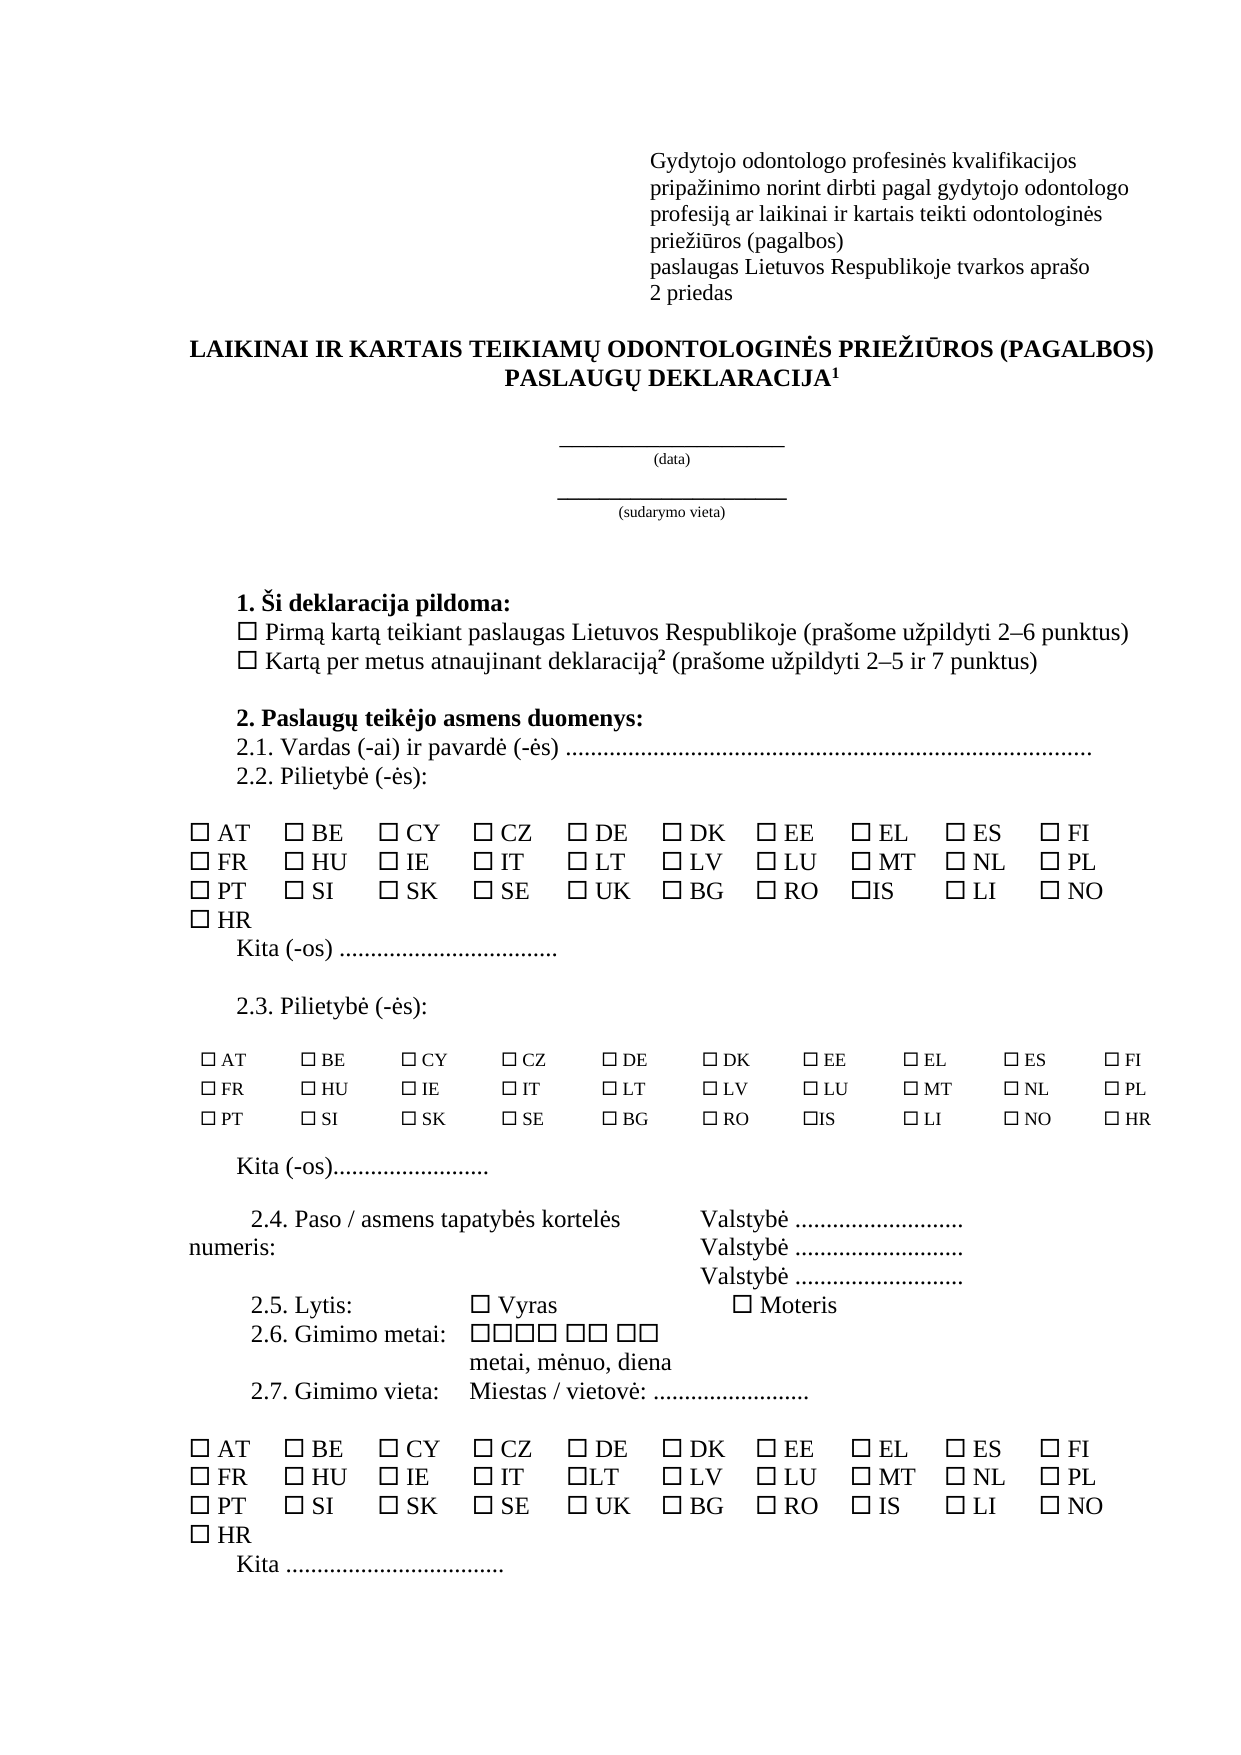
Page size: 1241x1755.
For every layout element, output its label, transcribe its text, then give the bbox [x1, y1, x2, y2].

table_cell  FR [177, 1463, 272, 1491]
text pripažinimo norint dirbti pagal gydytojo odontologo [649, 174, 1167, 200]
table_cell IS [791, 1108, 891, 1151]
table_header  BE [272, 819, 366, 847]
table_cell  LU [744, 1463, 838, 1491]
text 2.3. Pilietybė (-ės): [215, 991, 1167, 1020]
table_cell  PT  HR [177, 876, 272, 933]
text paslaugas Lietuvos Respublikoje tvarkos aprašo [649, 253, 1167, 279]
table_header  EE [791, 1049, 891, 1078]
table_cell  LT [590, 1078, 690, 1108]
table_cell IS [839, 876, 933, 933]
table_cell  BG [590, 1108, 690, 1151]
table_cell  BG [650, 1491, 744, 1549]
table_cell  SK [389, 1108, 489, 1151]
table_cell  NL [933, 847, 1027, 876]
table_header  EE [744, 819, 838, 847]
table_cell Miestas / vietovė: ......................... [458, 1376, 1153, 1405]
table_cell  BG [650, 876, 744, 933]
text 2 priedas [649, 279, 1167, 306]
table_header 2.4. Paso / asmens tapatybės kortelės numeris: [177, 1204, 688, 1290]
table_cell  HR [1092, 1108, 1192, 1151]
text Gydytojo odontologo profesinės kvalifikacijos [177, 148, 1167, 174]
table_cell  LV [650, 847, 744, 876]
table_header  EL [891, 1049, 992, 1078]
table_cell  FR [189, 1078, 289, 1108]
table_header  CY [366, 819, 461, 847]
text  Kartą per metus atnaujinant deklaraciją2 (prašome užpildyti 2–5 ir 7 punktus) [236, 646, 1167, 675]
table_header  DK [650, 1434, 744, 1462]
table_header  ES [933, 819, 1027, 847]
table_cell  HU [272, 1463, 366, 1491]
table_cell  LU [791, 1078, 891, 1108]
table_header  DE [590, 1049, 690, 1078]
text 2.1. Vardas (-ai) ir pavardė (-ės) [215, 732, 1167, 761]
table_header  AT [177, 1434, 272, 1462]
text 2. Paslaugų teikėjo asmens duomenys: [177, 703, 1167, 732]
table_cell  PL [1028, 847, 1122, 876]
table_header Valstybė ........................... Valstybė ........................... Valstybė ........................... [689, 1204, 1122, 1290]
text Kita ................................... [177, 1549, 1167, 1577]
table_header  FI [1092, 1049, 1192, 1078]
table_header  DE [555, 819, 649, 847]
table_cell  UK [555, 1491, 649, 1549]
text Kita (-os) ................................... [177, 933, 1167, 962]
text 2.2. Pilietybė (-ės): [215, 761, 1167, 790]
table_cell  SE [461, 876, 555, 933]
text  Pirmą kartą teikiant paslaugas Lietuvos Respublikoje (prašome užpildyti 2–6 punktus) [236, 617, 1167, 646]
text (sudarymo vieta) [177, 502, 1167, 531]
table_header  FI [1028, 819, 1122, 847]
table_cell  HU [272, 847, 366, 876]
table_cell  LI [891, 1108, 992, 1151]
table_cell [] Moteris [720, 1290, 1153, 1319]
table_cell  RO [690, 1108, 791, 1151]
table_cell  NL [992, 1078, 1092, 1108]
text (data) [177, 449, 1167, 478]
table_header  DK [690, 1049, 791, 1078]
table_cell  MT [891, 1078, 992, 1108]
table_cell 2.6. Gimimo metai: [177, 1319, 458, 1376]
table_cell 2.5. Lytis: [177, 1290, 458, 1319]
text Kita (-os)......................... [177, 1151, 1167, 1179]
text Laikinai IR KARTAIS teikiamų OdontologiNĖS PRIEŽIŪROS (PAGALBOS) paslaugų deklaracija1 [177, 334, 1167, 392]
table_cell  RO [744, 876, 838, 933]
table_cell  NO [992, 1108, 1092, 1151]
table_cell  LI [933, 876, 1027, 933]
table_cell  HU [289, 1078, 389, 1108]
table_cell  IS [839, 1491, 933, 1549]
table_cell  IE [366, 1463, 461, 1491]
table_cell  PT [189, 1108, 289, 1151]
table_cell  RO [744, 1491, 838, 1549]
table_cell  SI [289, 1108, 389, 1151]
table_header  CZ [490, 1049, 590, 1078]
table_cell  PL [1028, 1463, 1122, 1491]
table_cell 2.7. Gimimo vieta: [177, 1376, 458, 1405]
table_cell  IT [490, 1078, 590, 1108]
table_header  CY [366, 1434, 461, 1462]
text priežiūros (pagalbos) [649, 227, 1167, 253]
table_cell  NO [1028, 1491, 1122, 1549]
text ______________________ [177, 478, 1167, 502]
table_header  ES [933, 1434, 1027, 1462]
table_header  BE [289, 1049, 389, 1078]
table_header [1122, 1204, 1153, 1290]
text profesiją ar laikinai ir kartais teikti odontologinės [649, 200, 1167, 227]
table_header  AT [177, 819, 272, 847]
table_header  BE [272, 1434, 366, 1462]
table_header  AT [189, 1049, 289, 1078]
table_cell  LV [650, 1463, 744, 1491]
table_cell  NL [933, 1463, 1027, 1491]
table_header  EE [744, 1434, 838, 1462]
table_cell  SI [272, 876, 366, 933]
table_cell  MT [839, 847, 933, 876]
table_cell  LI [933, 1491, 1027, 1549]
table_cell  IT [461, 847, 555, 876]
table_cell  SI [272, 1491, 366, 1549]
table_cell  LT [555, 847, 649, 876]
table_cell  IE [389, 1078, 489, 1108]
table_cell  IT [461, 1463, 555, 1491]
table_cell  SE [490, 1108, 590, 1151]
table_cell  IE [366, 847, 461, 876]
table_header  DE [555, 1434, 649, 1462]
table_cell  SK [366, 1491, 461, 1549]
table_cell  PT  HR [177, 1491, 272, 1549]
table_cell  MT [839, 1463, 933, 1491]
table_header  EL [839, 1434, 933, 1462]
table_header  EL [839, 819, 933, 847]
table_header  ES [992, 1049, 1092, 1078]
table_header  DK [650, 819, 744, 847]
table_cell  FR [177, 847, 272, 876]
table_cell  SK [366, 876, 461, 933]
table_header  FI [1028, 1434, 1122, 1462]
table_header  CY [389, 1049, 489, 1078]
text 1. Ši deklaracija pildoma: [222, 588, 1167, 617]
table_cell  Vyras [458, 1290, 720, 1319]
table_cell  NO [1028, 876, 1122, 933]
table_cell LT [555, 1463, 649, 1491]
table_cell  LU [744, 847, 838, 876]
table_cell  SE [461, 1491, 555, 1549]
table_cell  UK [555, 876, 649, 933]
text __________________ [177, 421, 1167, 449]
table_header  CZ [461, 819, 555, 847]
table_cell  PL [1092, 1078, 1192, 1108]
table_cell  LV [690, 1078, 791, 1108]
table_cell    metai, mėnuo, diena [458, 1319, 1153, 1376]
table_header  CZ [461, 1434, 555, 1462]
